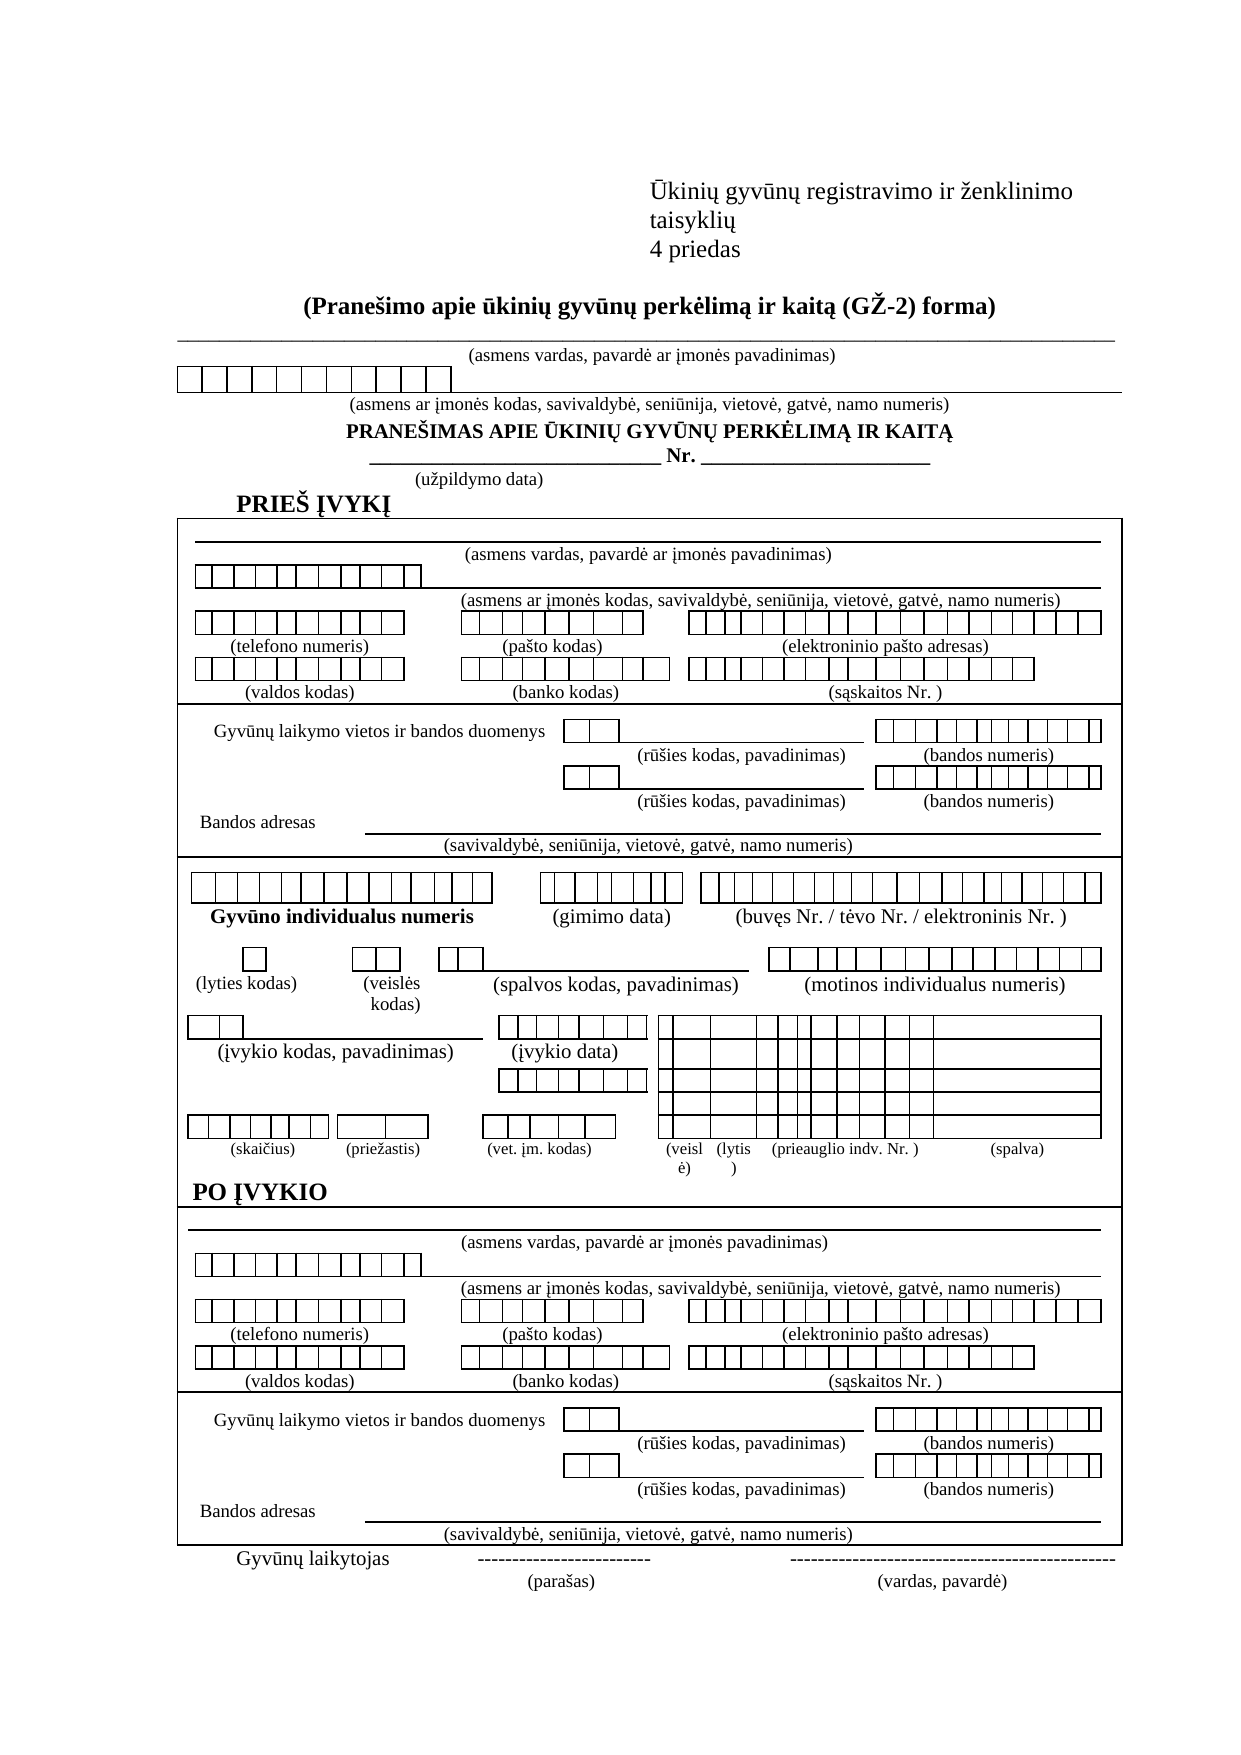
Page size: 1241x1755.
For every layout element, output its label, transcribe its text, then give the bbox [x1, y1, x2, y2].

table_cell [644, 1299, 669, 1322]
table_cell [213, 566, 233, 587]
table_cell [763, 1300, 783, 1322]
table_cell [628, 1070, 646, 1091]
table_cell [690, 658, 705, 680]
table_cell [886, 1040, 909, 1068]
table_cell [978, 767, 991, 788]
table_cell [1102, 1453, 1121, 1476]
table_cell [598, 873, 611, 902]
table_cell [623, 658, 642, 680]
table_cell [674, 1116, 710, 1137]
table_cell [916, 1409, 936, 1430]
table_cell [256, 658, 276, 680]
table_cell [405, 1254, 420, 1276]
table_cell [957, 1409, 976, 1430]
table_cell [188, 1208, 1101, 1229]
table_cell [319, 566, 340, 587]
table_cell [361, 658, 381, 680]
table_cell [934, 1116, 1100, 1137]
table_cell [877, 1409, 893, 1430]
table_cell [916, 720, 936, 742]
table_cell [325, 873, 346, 902]
table_cell [1101, 742, 1121, 765]
table_cell [405, 610, 461, 633]
table_cell (elektroninio pašto adresas) [670, 634, 1101, 657]
table_cell [404, 680, 462, 703]
table_cell [1035, 657, 1056, 680]
table_cell [1035, 1300, 1055, 1322]
table_cell [382, 1300, 403, 1322]
table_cell (rūšies kodas, pavadinimas) [619, 790, 864, 811]
table_cell [798, 1093, 810, 1114]
table_cell [634, 873, 650, 902]
table_cell [580, 1070, 603, 1091]
table_cell [1090, 720, 1100, 742]
table_cell [564, 743, 589, 765]
table_cell [305, 947, 352, 970]
table_cell [757, 1016, 777, 1038]
table_cell [483, 1015, 498, 1038]
table_cell [213, 1347, 233, 1368]
table_cell [864, 1393, 876, 1407]
table_cell (gimimo data) [541, 904, 682, 932]
table_cell [192, 933, 1101, 947]
table_cell [992, 658, 1012, 680]
table_cell [178, 872, 191, 902]
table_cell [838, 1070, 859, 1091]
table_cell [834, 873, 851, 902]
table_cell (asmens ar įmonės kodas, savivaldybė, seniūnija, vietovė, gatvė, namo numeris) [177, 393, 1122, 414]
table_cell [860, 1070, 884, 1091]
table_cell [910, 1070, 933, 1091]
table_cell [462, 612, 479, 633]
table_cell [894, 1409, 915, 1430]
table_cell [178, 970, 188, 1015]
table_cell [1029, 767, 1047, 788]
table_cell [1102, 1114, 1121, 1137]
table_cell [1102, 1068, 1121, 1091]
table_cell [213, 1254, 233, 1276]
table_cell [1009, 720, 1027, 742]
table_cell [886, 1070, 909, 1091]
table_cell [342, 1254, 359, 1276]
table_cell [1068, 767, 1088, 788]
table_cell [256, 1300, 276, 1322]
table_cell [178, 1521, 195, 1544]
table_cell [992, 767, 1008, 788]
table_cell [864, 788, 876, 811]
table_cell [798, 1116, 810, 1137]
table_cell [541, 873, 554, 902]
table_cell [812, 1016, 836, 1038]
table_cell [278, 658, 295, 680]
table_cell (elektroninio pašto adresas) [670, 1322, 1101, 1345]
table_cell [412, 873, 434, 902]
table_cell [361, 566, 381, 587]
table_cell [898, 873, 919, 902]
table_cell [643, 634, 669, 657]
table_cell [195, 1453, 563, 1476]
table_cell [670, 1299, 688, 1322]
table_cell [319, 1347, 340, 1368]
table_cell [620, 719, 864, 742]
table_cell [1078, 1345, 1101, 1368]
table_cell [590, 705, 619, 719]
table_cell [819, 948, 836, 970]
table_cell [297, 1254, 318, 1276]
table_cell [864, 765, 875, 788]
table_cell [1101, 680, 1121, 703]
table_cell [1102, 719, 1121, 742]
table_cell [647, 1138, 658, 1177]
table_cell (pašto kodas) [462, 1323, 643, 1345]
table_cell [1068, 720, 1088, 742]
table_cell [623, 1347, 642, 1368]
table_cell [342, 658, 359, 680]
table_cell [886, 1016, 909, 1038]
table_cell [894, 1455, 915, 1476]
table_cell [1064, 873, 1084, 902]
table_cell [531, 1116, 558, 1137]
table_cell [812, 1040, 836, 1068]
table_cell [256, 1347, 276, 1368]
table_cell [1101, 833, 1121, 856]
table_cell [690, 1347, 705, 1368]
table_cell [985, 873, 1001, 902]
table_cell [178, 1253, 195, 1276]
table_cell [1101, 1368, 1121, 1391]
table_cell [1068, 1455, 1088, 1476]
table_cell [178, 527, 195, 541]
table_cell [594, 1347, 622, 1368]
table_cell [757, 1040, 777, 1068]
table_cell [178, 788, 195, 811]
table_cell [1101, 858, 1121, 872]
table_cell [604, 1016, 627, 1038]
table_cell [773, 873, 793, 902]
text ____________________________ Nr. ______________________ [177, 443, 1122, 467]
table_cell [1101, 1345, 1121, 1368]
table_cell [297, 1347, 318, 1368]
table_cell [178, 1038, 188, 1068]
table_cell [938, 1455, 956, 1476]
table_cell [178, 705, 195, 719]
table_cell [503, 1300, 522, 1322]
table_cell [978, 1409, 991, 1430]
table_cell [311, 1116, 328, 1137]
table_cell [886, 1093, 909, 1114]
table_cell (telefono numeris) [195, 1323, 404, 1345]
table_cell [178, 634, 195, 657]
table_cell [860, 1016, 884, 1038]
table_cell (asmens ar įmonės kodas, savivaldybė, seniūnija, vietovė, gatvė, namo numeris) [421, 589, 1101, 610]
table_cell [953, 948, 972, 970]
table_cell [1101, 1393, 1121, 1407]
table_cell [319, 1254, 340, 1276]
table_cell [1056, 657, 1078, 680]
table_cell [278, 1347, 295, 1368]
table_cell [1101, 933, 1121, 947]
table_cell [623, 612, 642, 633]
table_cell [251, 1116, 270, 1137]
table_cell [405, 1345, 461, 1368]
table_cell [404, 1322, 462, 1345]
table_cell [519, 1070, 536, 1091]
table_cell [948, 1347, 968, 1368]
table_cell [1101, 1521, 1121, 1544]
table_cell [195, 1277, 421, 1299]
table_cell [877, 767, 893, 788]
table_cell [1101, 902, 1121, 932]
table_cell [1079, 612, 1100, 633]
table_cell [742, 1347, 762, 1368]
text Ūkinių gyvūnų registravimo ir ženklinimo taisyklių [649, 176, 1122, 234]
table_cell [938, 1409, 956, 1430]
table_cell [429, 1114, 482, 1137]
table_cell [178, 833, 195, 856]
table_cell [901, 658, 923, 680]
table_cell [815, 873, 833, 902]
table_cell [256, 612, 276, 633]
table_cell [785, 658, 805, 680]
table_cell [235, 612, 255, 633]
table_cell [1101, 705, 1121, 719]
table_cell [711, 1040, 756, 1068]
table_cell [864, 705, 876, 719]
table_cell [753, 873, 772, 902]
table_cell [619, 1393, 864, 1407]
table_cell [763, 658, 783, 680]
table_cell [683, 872, 700, 902]
table_cell [938, 720, 956, 742]
table_header [253, 367, 276, 391]
table_cell [178, 1407, 195, 1430]
table_cell [1029, 720, 1047, 742]
table_cell [1009, 1455, 1027, 1476]
table_cell [707, 1347, 724, 1368]
table_cell [711, 1016, 756, 1038]
table_cell [644, 1347, 669, 1368]
table_cell [970, 658, 991, 680]
table_cell (skaičius) [188, 1138, 337, 1177]
table_cell (veislės kodas) [305, 970, 424, 1015]
table_cell [361, 1300, 381, 1322]
table_cell [757, 1116, 777, 1137]
table_cell [948, 658, 968, 680]
table_cell [1057, 612, 1077, 633]
table_cell [711, 1070, 756, 1091]
table_cell [1101, 1253, 1121, 1276]
table_cell [726, 1300, 740, 1322]
table_cell [1101, 634, 1121, 657]
table_cell [849, 612, 875, 633]
table_cell [425, 947, 438, 970]
table_cell [342, 612, 359, 633]
table_cell (asmens vardas, pavardė ar įmonės pavadinimas) [195, 543, 1101, 564]
table_cell [503, 1347, 522, 1368]
table_cell [1079, 1300, 1100, 1322]
table_cell [178, 1368, 195, 1391]
table_cell [178, 657, 195, 680]
table_cell [319, 612, 340, 633]
table_cell [1102, 947, 1121, 970]
table_cell [720, 873, 734, 902]
table_cell [1101, 541, 1121, 564]
table_cell [195, 1476, 564, 1499]
table_cell [480, 1347, 502, 1368]
table_cell [189, 1116, 208, 1137]
table_header [228, 367, 251, 391]
table_cell [500, 1016, 517, 1038]
table_cell (vet. įm. kodas) [483, 1138, 647, 1177]
table_cell [604, 1070, 627, 1091]
table_cell [794, 873, 814, 902]
table_cell [785, 612, 805, 633]
table_cell [934, 1093, 1100, 1114]
table_cell [877, 658, 900, 680]
table_cell [652, 873, 664, 902]
table_cell [882, 948, 905, 970]
table_cell [361, 1254, 381, 1276]
table_cell [644, 610, 669, 633]
table_cell [779, 1116, 797, 1137]
table_cell Bandos adresas [195, 1500, 365, 1521]
table_cell [570, 1300, 593, 1322]
table_cell [342, 1300, 359, 1322]
table_cell [462, 1347, 479, 1368]
table_cell [779, 1040, 797, 1068]
table_cell (savivaldybė, seniūnija, vietovė, gatvė, namo numeris) [195, 833, 1101, 856]
table_cell [948, 1300, 968, 1322]
table_cell [916, 1455, 936, 1476]
table_header [302, 367, 326, 391]
table_cell [178, 1345, 195, 1368]
table_cell [382, 566, 403, 587]
table_cell [570, 612, 593, 633]
table_cell (veislė) [658, 1139, 710, 1177]
table_cell [195, 589, 421, 610]
table_cell [857, 948, 880, 970]
table_cell [195, 1430, 564, 1453]
table_cell [838, 1016, 859, 1038]
table_cell [235, 1254, 255, 1276]
table_header [178, 367, 201, 391]
table_cell [382, 658, 403, 680]
table_cell [503, 658, 522, 680]
table_cell [422, 1253, 1101, 1276]
table_cell [178, 610, 195, 633]
table_cell [877, 1300, 900, 1322]
table_cell [213, 612, 233, 633]
table_cell [188, 947, 242, 970]
table_cell [1101, 1229, 1121, 1252]
table_cell [978, 1455, 991, 1476]
table_cell [612, 873, 633, 902]
table_cell [830, 612, 847, 633]
table_cell [178, 765, 195, 788]
table_cell [509, 1116, 529, 1137]
table_cell [806, 612, 828, 633]
table_cell PO ĮVYKIO [188, 1178, 1101, 1206]
table_cell (įvykio kodas, pavadinimas) [188, 1040, 483, 1068]
table_cell [934, 1040, 1100, 1068]
table_cell [484, 947, 749, 970]
table_cell [235, 658, 255, 680]
table_cell [570, 658, 593, 680]
table_cell [178, 587, 195, 610]
table_cell (savivaldybė, seniūnija, vietovė, gatvė, namo numeris) [195, 1521, 1101, 1544]
table_cell [580, 1016, 603, 1038]
table_cell [830, 658, 847, 680]
table_cell Bandos adresas [195, 811, 365, 833]
table_cell [623, 1300, 642, 1322]
table_cell [546, 1300, 568, 1322]
table_cell [877, 720, 893, 742]
table_cell [812, 1070, 836, 1091]
table_cell [480, 612, 502, 633]
table_cell [564, 1393, 589, 1407]
table_cell [1090, 1455, 1100, 1476]
table_cell [1101, 564, 1121, 587]
table_cell [1017, 948, 1037, 970]
table_cell [422, 564, 1101, 587]
table_cell (įvykio data) [483, 1038, 647, 1068]
table_cell [1101, 788, 1121, 811]
table_cell [1082, 948, 1100, 970]
table_cell [742, 658, 762, 680]
table_cell [757, 1070, 777, 1091]
table_cell [178, 1276, 195, 1299]
table_cell [1102, 1407, 1121, 1430]
table_cell [894, 720, 915, 742]
table_cell [849, 1300, 875, 1322]
table_cell [1057, 1300, 1077, 1322]
table_cell [1048, 767, 1067, 788]
table_cell [877, 1455, 893, 1476]
table_cell [838, 1116, 859, 1137]
table_cell [864, 742, 876, 765]
table_cell [297, 1300, 318, 1322]
table_cell [674, 1093, 710, 1114]
table_cell [564, 705, 589, 719]
table_cell [644, 658, 669, 680]
table_cell [382, 612, 403, 633]
table_cell [1101, 657, 1121, 680]
table_cell (valdos kodas) [195, 1370, 404, 1391]
table_cell [992, 612, 1012, 633]
table_cell (banko kodas) [462, 1370, 669, 1391]
table_cell [838, 948, 855, 970]
table_cell [1060, 948, 1081, 970]
table_cell [195, 765, 563, 788]
table_cell [178, 1430, 195, 1453]
table_cell [235, 566, 255, 587]
table_cell [453, 873, 472, 902]
table_cell [537, 1016, 558, 1038]
table_cell (motinos individualus numeris) [769, 972, 1101, 1015]
table_header [178, 519, 1121, 527]
table_cell (bandos numeris) [876, 790, 1101, 811]
table_cell [830, 1300, 847, 1322]
table_cell [785, 1300, 805, 1322]
table_cell [910, 1016, 933, 1038]
table_cell [594, 612, 622, 633]
table_cell [674, 1016, 710, 1038]
table_cell [910, 1116, 933, 1137]
table_cell [864, 1476, 876, 1499]
table_cell [1101, 811, 1121, 833]
table_cell [749, 947, 768, 970]
table_cell [707, 612, 724, 633]
table_cell [244, 1015, 483, 1038]
table_cell [196, 658, 211, 680]
table_cell [616, 1114, 647, 1137]
table_cell [1035, 1345, 1056, 1368]
table_cell [742, 1300, 762, 1322]
table_cell [559, 1070, 578, 1091]
table_cell [178, 1068, 188, 1091]
table_cell [1102, 765, 1121, 788]
table_cell [178, 1500, 195, 1521]
table_cell [906, 948, 928, 970]
table_cell [791, 948, 817, 970]
table_cell [666, 873, 682, 902]
table_cell [235, 1300, 255, 1322]
table_cell [757, 1093, 777, 1114]
table_cell [459, 948, 482, 970]
table_cell [1035, 612, 1055, 633]
table_cell [659, 1070, 672, 1091]
table_cell (bandos numeris) [876, 743, 1101, 765]
table_cell (sąskaitos Nr. ) [670, 1368, 1101, 1391]
table_cell [590, 720, 618, 742]
table_cell [178, 1393, 195, 1407]
table_cell [213, 1300, 233, 1322]
table_cell [189, 1016, 219, 1038]
table_cell [742, 612, 762, 633]
table_cell [1029, 1409, 1047, 1430]
table_cell [674, 1070, 710, 1091]
table_cell (lytis) [710, 1139, 757, 1177]
table_cell [647, 1038, 658, 1068]
table_cell [779, 1016, 797, 1038]
table_cell (priežastis) [338, 1139, 428, 1177]
table_cell [726, 612, 740, 633]
table_cell [877, 612, 900, 633]
table_cell [523, 1347, 544, 1368]
table_cell [925, 612, 947, 633]
table_cell [590, 1432, 619, 1453]
table_cell [480, 1300, 502, 1322]
table_cell [297, 658, 318, 680]
table_cell [1086, 873, 1100, 902]
table_cell [365, 1500, 1101, 1521]
table_cell [178, 564, 195, 587]
text (parašas) (vardas, pavardė) [177, 1570, 1122, 1591]
table_header [402, 367, 425, 391]
table_cell [1068, 1409, 1088, 1430]
table_cell [910, 1040, 933, 1068]
table_cell [707, 658, 724, 680]
table_cell [297, 566, 318, 587]
table_cell [1048, 1455, 1067, 1476]
table_cell [860, 1116, 884, 1137]
table_cell [178, 811, 195, 833]
table_cell [565, 1455, 589, 1476]
table_cell [342, 566, 359, 587]
table_cell [934, 1016, 1100, 1038]
table_cell [957, 767, 976, 788]
table_cell [278, 1300, 295, 1322]
table_cell [260, 873, 281, 902]
table_cell [493, 872, 540, 902]
table_cell [195, 1393, 564, 1407]
table_cell [282, 873, 300, 902]
table_cell (spalvos kodas, pavadinimas) [483, 972, 749, 1015]
table_cell [338, 1116, 385, 1137]
table_cell [1056, 1345, 1078, 1368]
table_cell [244, 948, 265, 970]
table_cell [278, 1254, 295, 1276]
table_cell [683, 902, 701, 932]
table_cell [659, 1093, 672, 1114]
table_cell [1102, 1091, 1121, 1114]
table_cell [178, 680, 195, 703]
table_cell [957, 1455, 976, 1476]
table_cell [178, 933, 192, 947]
table_cell [195, 705, 564, 719]
table_cell [1039, 948, 1059, 970]
table_cell [178, 742, 195, 765]
table_cell [1101, 970, 1121, 1015]
table_cell [565, 1409, 589, 1430]
table_cell [1013, 1347, 1033, 1368]
table_cell [920, 873, 941, 902]
table_cell [195, 742, 564, 765]
table_cell Gyvūno individualus numeris [192, 904, 492, 932]
table_cell [830, 1347, 847, 1368]
table_cell [382, 1254, 403, 1276]
table_cell [267, 947, 304, 970]
table_cell [178, 1476, 195, 1499]
table_cell [462, 658, 479, 680]
table_cell [1102, 1015, 1121, 1038]
table_cell [462, 1300, 479, 1322]
table_cell [492, 902, 541, 932]
table_cell [948, 612, 968, 633]
table_cell [329, 1114, 337, 1137]
table_cell [1101, 1430, 1121, 1453]
table_cell [483, 1068, 498, 1091]
table_cell (valdos kodas) [195, 681, 404, 703]
table_cell [711, 1116, 756, 1137]
table_cell [690, 1300, 705, 1322]
table_cell [272, 1116, 288, 1137]
table_cell (prieauglio indv. Nr. ) [757, 1139, 933, 1177]
table_cell (lyties kodas) [188, 970, 304, 1015]
table_cell [178, 719, 195, 742]
table_cell (rūšies kodas, pavadinimas) [619, 1432, 864, 1453]
table_cell [970, 1300, 991, 1322]
table_cell [957, 720, 976, 742]
table_cell [963, 873, 983, 902]
table_cell [930, 948, 951, 970]
table_cell [779, 1070, 797, 1091]
table_cell [806, 1300, 828, 1322]
table_cell [590, 790, 619, 811]
table_cell [1048, 720, 1067, 742]
table_cell [707, 1300, 724, 1322]
table_cell Gyvūnų laikymo vietos ir bandos duomenys [195, 719, 563, 742]
table_cell [1101, 527, 1121, 541]
table_cell (bandos numeris) [876, 1432, 1101, 1453]
table_cell [319, 658, 340, 680]
table_cell [735, 873, 752, 902]
table_cell [970, 612, 991, 633]
table_cell [594, 658, 622, 680]
table_cell [779, 1093, 797, 1114]
table_cell [628, 1016, 646, 1038]
table_cell [852, 873, 872, 902]
table_cell [523, 658, 544, 680]
table_cell (pašto kodas) [462, 635, 643, 657]
table_cell [590, 1478, 619, 1499]
table_cell [302, 873, 323, 902]
table_cell [647, 1114, 658, 1137]
table_cell [1043, 873, 1063, 902]
table_cell [864, 1430, 876, 1453]
table_cell [365, 811, 1101, 833]
table_cell [178, 1015, 187, 1038]
table_cell (rūšies kodas, pavadinimas) [619, 1478, 864, 1499]
table_cell [1101, 1138, 1121, 1177]
table_cell [546, 658, 568, 680]
table_cell [1009, 1409, 1027, 1430]
table_cell [178, 1208, 188, 1229]
table_cell [702, 873, 718, 902]
table_header [427, 367, 450, 391]
table_cell [565, 720, 589, 742]
text Gyvūnų laikytojas ------------------------- ----------------------------------------------- [177, 1546, 1122, 1570]
table_cell [192, 873, 215, 902]
table_cell [483, 1091, 647, 1114]
table_cell [480, 658, 502, 680]
table_cell [220, 1016, 242, 1038]
table_cell [812, 1093, 836, 1114]
table_cell [256, 1254, 276, 1276]
table_cell [196, 566, 211, 587]
text PRIEŠ ĮVYKĮ [177, 489, 1122, 518]
table_cell [873, 873, 896, 902]
table_cell [473, 873, 491, 902]
table_cell [1013, 1300, 1033, 1322]
table_cell [901, 612, 923, 633]
table_header [327, 367, 351, 391]
table_cell [405, 1299, 461, 1322]
table_cell [798, 1070, 810, 1091]
table_cell [992, 720, 1008, 742]
table_cell [849, 658, 875, 680]
table_cell [590, 767, 618, 788]
table_cell [798, 1016, 810, 1038]
table_cell [643, 1322, 669, 1345]
table_cell [876, 1393, 1101, 1407]
table_cell [178, 1229, 188, 1252]
table_cell [428, 1138, 483, 1177]
table_cell [1078, 657, 1101, 680]
table_cell [178, 1114, 187, 1137]
table_cell [564, 1478, 589, 1499]
table_cell [1102, 872, 1121, 902]
table_cell [1013, 658, 1033, 680]
table_cell [238, 873, 259, 902]
table_cell [546, 1347, 568, 1368]
table_cell [659, 1016, 672, 1038]
table_cell [500, 1070, 517, 1091]
table_cell [519, 1016, 536, 1038]
table_cell (telefono numeris) [195, 635, 404, 657]
table_cell [916, 767, 936, 788]
table_cell Gyvūnų laikymo vietos ir bandos duomenys [195, 1407, 563, 1430]
table_cell [860, 1093, 884, 1114]
table_cell [196, 1347, 211, 1368]
table_cell [1102, 610, 1121, 633]
table_cell [564, 1432, 589, 1453]
text __________________________________________________________________________________________ [177, 320, 1122, 344]
table_cell [565, 767, 589, 788]
table_cell [838, 1093, 859, 1114]
table_cell [382, 1347, 403, 1368]
table_cell [620, 1453, 864, 1476]
table_cell [943, 873, 962, 902]
table_cell [576, 873, 597, 902]
table_cell [1101, 1208, 1121, 1229]
table_cell [353, 948, 375, 970]
table_cell [992, 1455, 1008, 1476]
text 4 priedas [649, 234, 1122, 263]
table_cell [1101, 1322, 1121, 1345]
table_cell [1101, 587, 1121, 610]
table_cell [864, 1453, 875, 1476]
table_cell [405, 566, 420, 587]
table_cell [546, 612, 568, 633]
table_cell [216, 873, 237, 902]
table_cell [278, 566, 295, 587]
table_cell [342, 1347, 359, 1368]
table_cell [620, 1407, 864, 1430]
table_cell [925, 1347, 947, 1368]
table_cell [564, 790, 589, 811]
table_cell [1023, 873, 1042, 902]
table_cell [619, 705, 864, 719]
table_cell [726, 658, 740, 680]
table_cell [392, 873, 410, 902]
table_cell [770, 948, 789, 970]
table_cell [901, 1300, 923, 1322]
table_cell [401, 947, 424, 970]
table_cell [537, 1070, 558, 1091]
table_cell [711, 1093, 756, 1114]
text (asmens vardas, pavardė ar įmonės pavadinimas) [177, 344, 1122, 366]
table_cell [670, 610, 688, 633]
table_cell [1101, 1476, 1121, 1499]
table_cell (bandos numeris) [876, 1478, 1101, 1499]
table_cell [178, 1091, 188, 1114]
table_cell [690, 612, 705, 633]
table_cell [178, 1178, 188, 1206]
table_cell [586, 1116, 615, 1137]
table_cell [812, 1116, 836, 1137]
table_cell [178, 858, 195, 872]
table_cell [361, 612, 381, 633]
table_cell [435, 873, 451, 902]
table_cell [231, 1116, 250, 1137]
table_cell [659, 1116, 672, 1137]
table_cell [670, 1345, 688, 1368]
table_cell [992, 1347, 1012, 1368]
table_header [377, 367, 400, 391]
table_cell [763, 1347, 783, 1368]
table_cell [974, 948, 994, 970]
table_header [277, 367, 301, 391]
table_cell [178, 1138, 188, 1177]
table_cell [864, 1407, 875, 1430]
table_cell [1029, 1455, 1047, 1476]
table_cell [992, 1300, 1012, 1322]
table_cell [978, 720, 991, 742]
table_cell [570, 1347, 593, 1368]
table_cell [1101, 1178, 1121, 1206]
table_cell [178, 1299, 195, 1322]
table_cell [864, 719, 875, 742]
table_cell [213, 658, 233, 680]
table_cell [749, 970, 769, 1015]
table_cell [647, 1091, 658, 1114]
table_cell [876, 705, 1101, 719]
table_cell [925, 1300, 947, 1322]
table_cell [348, 873, 368, 902]
table_cell [1009, 767, 1027, 788]
table_cell [798, 1040, 810, 1068]
table_cell [886, 1116, 909, 1137]
table_cell [178, 1453, 195, 1476]
table_cell (rūšies kodas, pavadinimas) [619, 743, 864, 765]
table_cell [674, 1040, 710, 1068]
table_cell [523, 1300, 544, 1322]
table_cell [256, 566, 276, 587]
table_cell [590, 743, 619, 765]
table_cell [590, 1393, 619, 1407]
table_cell [439, 972, 483, 1015]
table_cell [910, 1093, 933, 1114]
table_cell [404, 1368, 462, 1391]
table_cell [838, 1040, 859, 1068]
table_cell [1048, 1409, 1067, 1430]
table_cell (buvęs Nr. / tėvo Nr. / elektroninis Nr. ) [701, 904, 1101, 932]
table_cell [319, 1300, 340, 1322]
table_cell [440, 948, 457, 970]
table_cell [404, 634, 462, 657]
table_cell [1101, 1500, 1121, 1521]
table_cell [235, 1347, 255, 1368]
table_cell [894, 767, 915, 788]
text PRANEŠIMAS APIE ŪKINIŲ GYVŪNŲ PERKĖLIMĄ IR KAITĄ [177, 419, 1122, 443]
table_cell [590, 1455, 618, 1476]
table_cell [188, 1091, 483, 1114]
table_cell [763, 612, 783, 633]
table_cell [290, 1116, 310, 1137]
table_cell [1102, 1038, 1121, 1068]
table_cell [970, 1347, 991, 1368]
table_cell [1101, 1276, 1121, 1299]
table_cell [523, 612, 544, 633]
table_cell [405, 657, 461, 680]
table_cell [901, 1347, 923, 1368]
table_cell [877, 1347, 900, 1368]
table_cell [934, 1070, 1100, 1091]
table_cell [361, 1347, 381, 1368]
table_header [352, 367, 375, 391]
table_cell [196, 1254, 211, 1276]
table_cell [195, 527, 1101, 541]
table_cell [925, 658, 947, 680]
table_cell [178, 1322, 195, 1345]
table_cell [938, 767, 956, 788]
table_cell [559, 1116, 584, 1137]
table_cell [559, 1016, 578, 1038]
table_cell [278, 612, 295, 633]
table_cell [647, 1015, 658, 1038]
table_cell [860, 1040, 884, 1068]
table_header [452, 366, 1122, 391]
table_cell [849, 1347, 875, 1368]
table_cell [1102, 1299, 1121, 1322]
table_cell (banko kodas) [462, 681, 669, 703]
table_cell [726, 1347, 740, 1368]
table_cell (asmens ar įmonės kodas, savivaldybė, seniūnija, vietovė, gatvė, namo numeris) [421, 1277, 1101, 1299]
table_cell [659, 1040, 672, 1068]
text (Pranešimo apie ūkinių gyvūnų perkėlimą ir kaitą (GŽ-2) forma) [177, 291, 1122, 320]
table_cell [196, 1300, 211, 1322]
table_cell [590, 1409, 618, 1430]
table_cell (asmens vardas, pavardė ar įmonės pavadinimas) [188, 1231, 1101, 1252]
table_cell [594, 1300, 622, 1322]
table_cell [555, 873, 574, 902]
table_cell [806, 1347, 828, 1368]
table_cell [670, 657, 688, 680]
table_cell [647, 1068, 658, 1091]
table_cell [992, 1409, 1008, 1430]
table_cell [178, 947, 188, 970]
table_cell [1090, 767, 1100, 788]
table_cell (spalva) [933, 1139, 1101, 1177]
table_cell [195, 788, 564, 811]
text (užpildymo data) [177, 467, 1122, 489]
table_cell [425, 970, 439, 1015]
table_cell [503, 612, 522, 633]
table_cell [996, 948, 1016, 970]
table_cell [178, 902, 192, 932]
table_cell [188, 1068, 483, 1091]
table_cell [1090, 1409, 1100, 1430]
table_cell [178, 541, 195, 564]
table_cell [1002, 873, 1021, 902]
table_cell [297, 612, 318, 633]
table_cell [620, 765, 864, 788]
table_cell [195, 858, 1101, 872]
table_cell [209, 1116, 229, 1137]
table_cell [484, 1116, 507, 1137]
table_cell [386, 1116, 427, 1137]
table_cell [370, 873, 391, 902]
table_cell [806, 658, 828, 680]
table_cell [785, 1347, 805, 1368]
table_cell [377, 948, 399, 970]
table_header [203, 367, 226, 391]
table_cell [196, 612, 211, 633]
table_cell [1013, 612, 1033, 633]
table_cell (sąskaitos Nr. ) [670, 680, 1101, 703]
